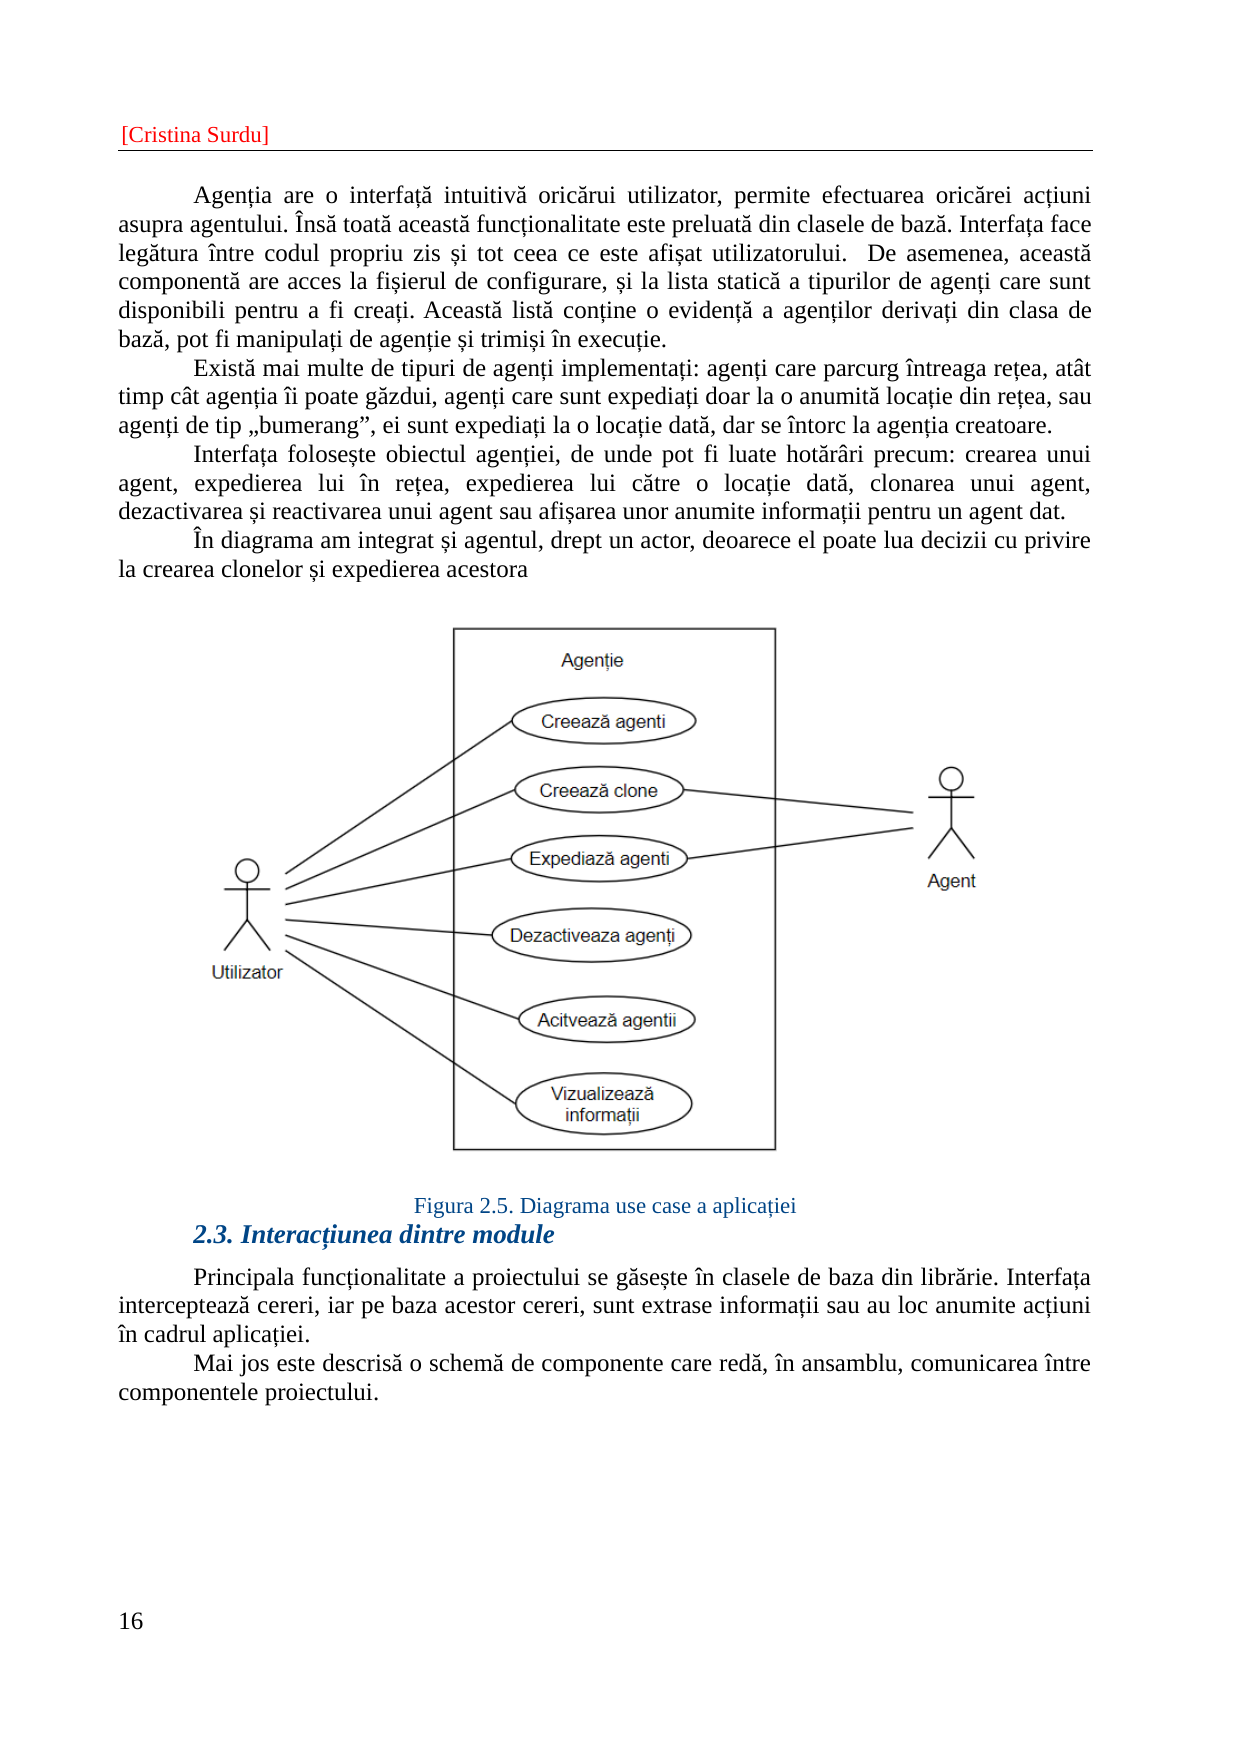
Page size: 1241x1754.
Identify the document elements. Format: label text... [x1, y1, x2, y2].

text Agenția are o interfață intuitivă oricărui utilizator, permite efectuarea oricărei acțiuni asupra agentului. Însă toată această funcționalitate este preluată din clasele de bază. Interfața face legătura între codul propriu zis și tot ceea ce este afișat utilizatorului. De asemenea, această componentă are acces la fișierul de configurare, și la lista statică a tipurilor de agenți care sunt disponibili pentru a fi creați. Această listă conține o evidență a agenților derivați din clasa de bază, pot fi manipulați de agenție și trimiși în execuție. [118, 180, 1093, 353]
picture [178, 582, 1033, 1187]
text În diagrama am integrat și agentul, drept un actor, deoarece el poate lua decizii cu privire la crearea clonelor și expedierea acestora [118, 525, 1093, 583]
text Interfața folosește obiectul agenției, de unde pot fi luate hotărâri precum: crearea unui agent, expedierea lui în rețea, expedierea lui către o locație dată, clonarea unui agent, dezactivarea și reactivarea unui agent sau afișarea unor anumite informații pentru un agent dat. [118, 439, 1093, 525]
text Există mai multe de tipuri de agenți implementați: agenți care parcurg întreaga rețea, atât timp cât agenția îi poate găzdui, agenți care sunt expediați doar la o anumită locație din rețea, sau agenți de tip „bumerang”, ei sunt expediați la o locație dată, dar se întorc la agenția creatoare. [118, 353, 1093, 439]
text Mai jos este descrisă o schemă de componente care redă, în ansamblu, comunicarea între componentele proiectului. [118, 1348, 1093, 1406]
subtitle Interacțiunea dintre module [193, 1081, 1093, 1249]
text Figura 2.5. Diagrama use case a aplicației [178, 1187, 1033, 1218]
text Principala funcționalitate a proiectului se găsește în clasele de baza din librărie. Interfața interceptează cereri, iar pe baza acestor cereri, sunt extrase informații sau au loc anumite acțiuni în cadrul aplicației. [118, 1262, 1093, 1348]
